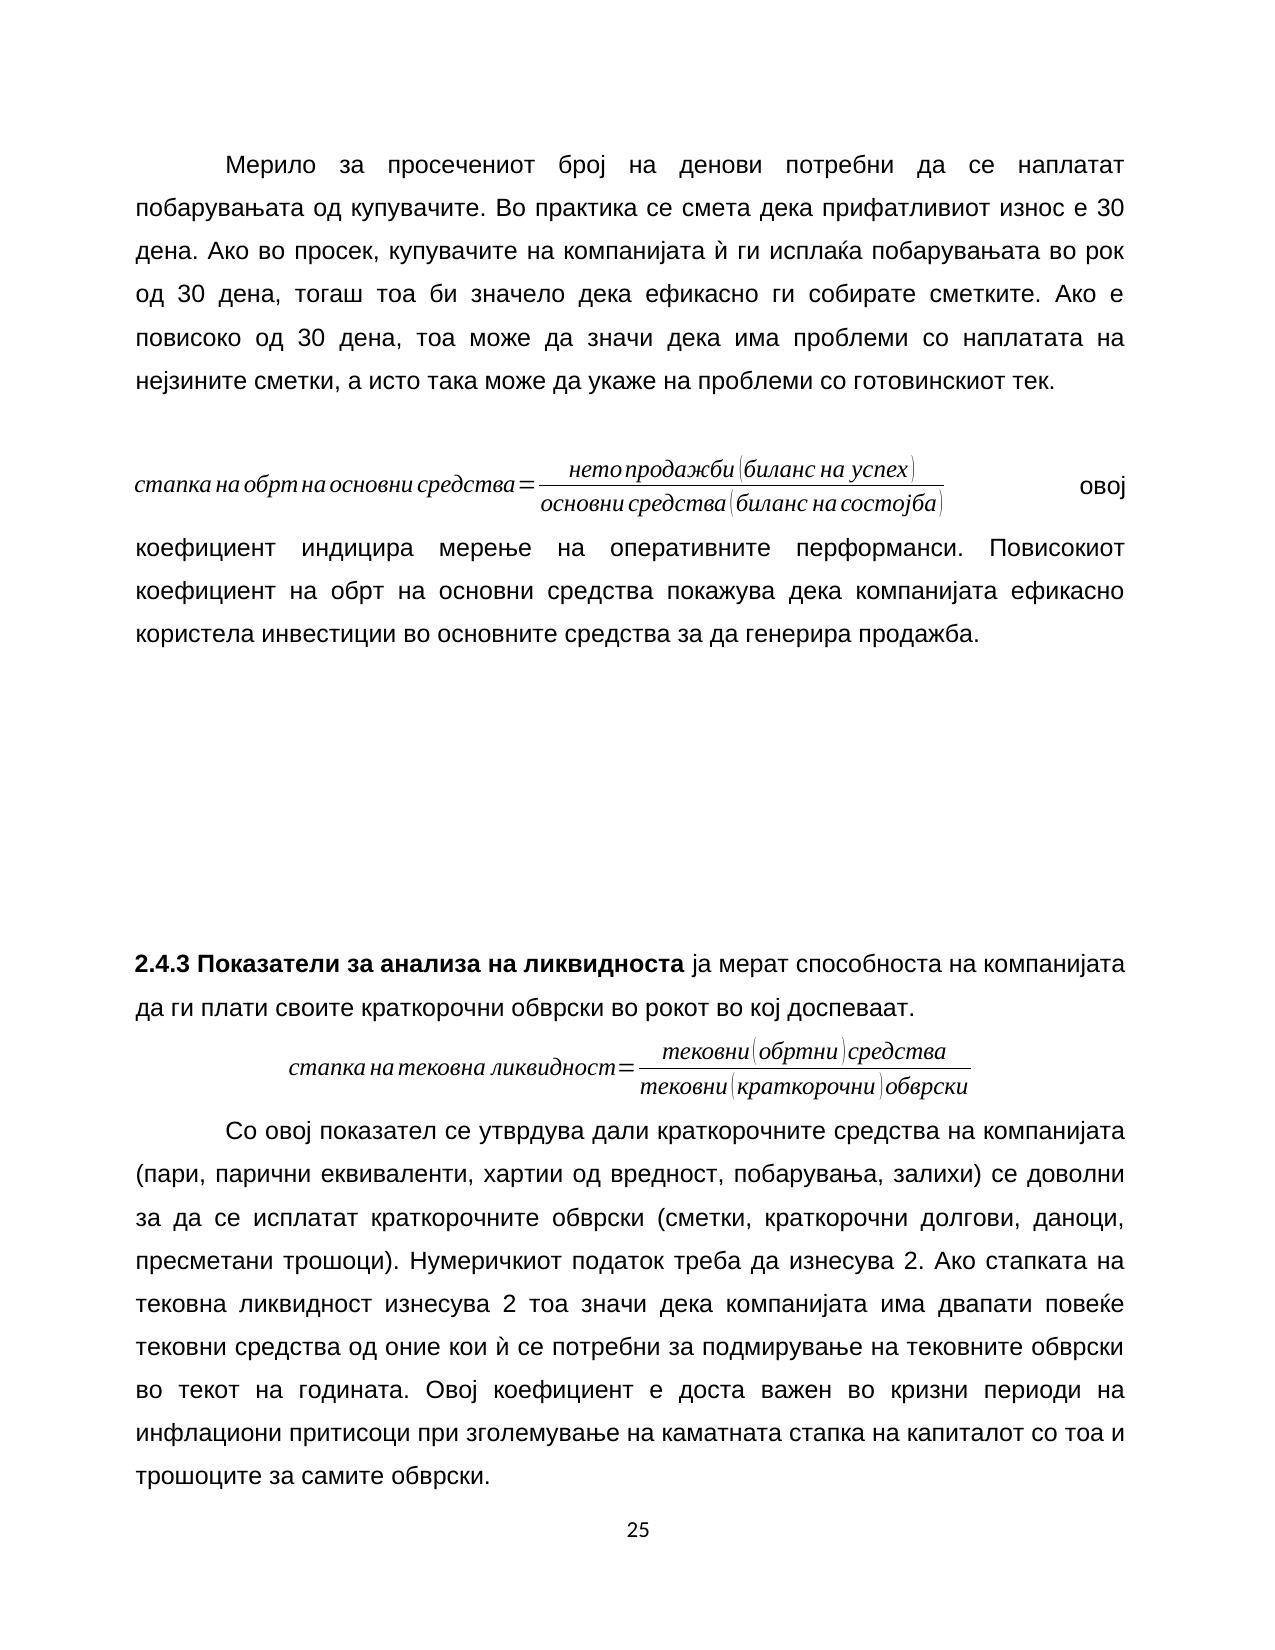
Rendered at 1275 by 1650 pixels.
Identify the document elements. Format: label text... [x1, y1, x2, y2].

text 2.4.3 Показатели за анализа на ликвидноста ја мерат способноста на компанијата да ги плати своите краткорочни обврски во рокот во кој доспеваат. [134, 949, 1126, 1021]
text Со овој показател се утврдува дали краткорочните средства на компанијата (пари, парични еквиваленти, хартии од вредност, побарувања, залихи) се доволни за да се исплатат краткорочните обврски (сметки, краткорочни долгови, даноци, пресметани трошоци). Нумеричкиот податок треба да изнесува 2. Ако стапката на тековна ликвидност изнесува 2 тоа значи дека компанијата има двапати повеќе тековни средства од оние кои ѝ се потребни за подмирување на тековните обврски во текот на годината. Овој коефициент е доста важен во кризни периоди на инфлациони притисоци при зголемување на каматната стапка на капиталот со тоа и трошоците за самите обврски. [134, 1116, 1126, 1490]
text овој коефициент индицира мерење на оперативните перформанси. Повисокиот коефициент на обрт на основни средства покажува дека компанијата ефикасно користела инвестиции во основните средства за да генерира продажба. [134, 453, 1126, 648]
text Мерило за просечениот број на денови потребни да се наплатат побарувањата од купувачите. Во практика се смета дека прифатливиот износ е 30 дена. Ако во просек, купувачите на компанијата ѝ ги исплаќа побарувањата во рок од 30 дена, тогаш тоа би значело дека ефикасно ги собирате сметките. Ако е повисоко од 30 дена, тоа може да значи дека има проблеми со наплатата на нејзините сметки, а исто така може да укаже на проблеми со готовинскиот тек. [134, 150, 1126, 394]
